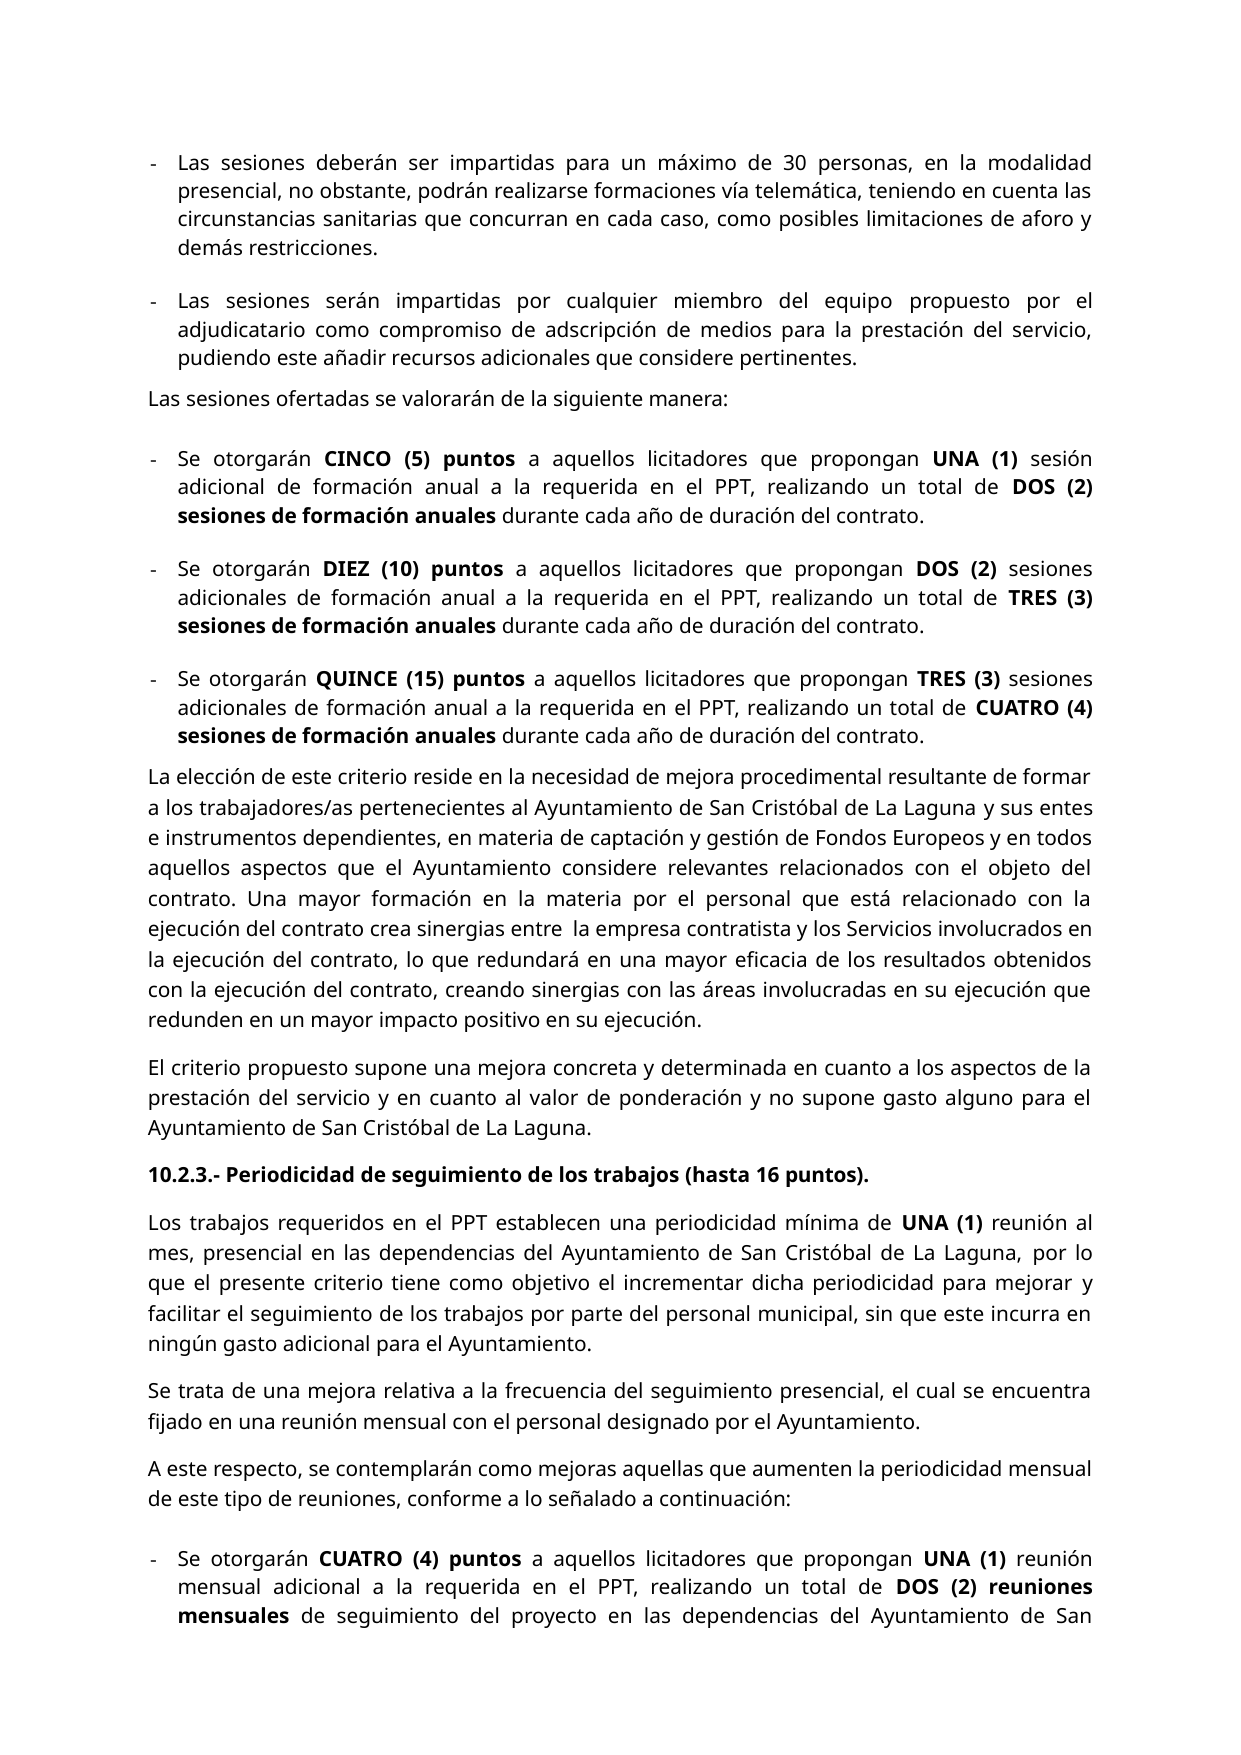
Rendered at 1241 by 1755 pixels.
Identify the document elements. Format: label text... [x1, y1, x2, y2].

text Las sesiones ofertadas se valorarán de la siguiente manera: [148, 384, 1093, 413]
text La elección de este criterio reside en la necesidad de mejora procedimental resultante de formar a los trabajadores/as pertenecientes al Ayuntamiento de San Cristóbal de La Laguna y sus entes e instrumentos dependientes, en materia de captación y gestión de Fondos Europeos y en todos aquellos aspectos que el Ayuntamiento considere relevantes relacionados con el objeto del contrato. Una mayor formación en la materia por el personal que está relacionado con la ejecución del contrato crea sinergias entre la empresa contratista y los Servicios involucrados en la ejecución del contrato, lo que redundará en una mayor eficacia de los resultados obtenidos con la ejecución del contrato, creando sinergias con las áreas involucradas en su ejecución que redunden en un mayor impacto positivo en su ejecución. [148, 762, 1093, 1034]
list Se otorgarán CUATRO (4) puntos a aquellos licitadores que propongan UNA (1) reunión mensual adicional a la requerida en el PPT, realizando un total de DOS (2) reuniones mensuales de seguimiento del proyecto en las dependencias del Ayuntamiento de San [148, 1544, 1093, 1629]
text Se trata de una mejora relativa a la frecuencia del seguimiento presencial, el cual se encuentra fijado en una reunión mensual con el personal designado por el Ayuntamiento. [148, 1376, 1093, 1435]
text El criterio propuesto supone una mejora concreta y determinada en cuanto a los aspectos de la prestación del servicio y en cuanto al valor de ponderación y no supone gasto alguno para el Ayuntamiento de San Cristóbal de La Laguna. [148, 1053, 1093, 1142]
text Los trabajos requeridos en el PPT establecen una periodicidad mínima de UNA (1) reunión al mes, presencial en las dependencias del Ayuntamiento de San Cristóbal de La Laguna, por lo que el presente criterio tiene como objetivo el incrementar dicha periodicidad para mejorar y facilitar el seguimiento de los trabajos por parte del personal municipal, sin que este incurra en ningún gasto adicional para el Ayuntamiento. [148, 1208, 1093, 1358]
list Se otorgarán DIEZ (10) puntos a aquellos licitadores que propongan DOS (2) sesiones adicionales de formación anual a la requerida en el PPT, realizando un total de TRES (3) sesiones de formación anuales durante cada año de duración del contrato. [148, 554, 1093, 639]
list Se otorgarán QUINCE (15) puntos a aquellos licitadores que propongan TRES (3) sesiones adicionales de formación anual a la requerida en el PPT, realizando un total de CUATRO (4) sesiones de formación anuales durante cada año de duración del contrato. [148, 664, 1093, 750]
text A este respecto, se contemplarán como mejoras aquellas que aumenten la periodicidad mensual de este tipo de reuniones, conforme a lo señalado a continuación: [148, 1454, 1093, 1513]
list Se otorgarán CINCO (5) puntos a aquellos licitadores que propongan UNA (1) sesión adicional de formación anual a la requerida en el PPT, realizando un total de DOS (2) sesiones de formación anuales durante cada año de duración del contrato. [148, 444, 1093, 529]
text 10.2.3.- Periodicidad de seguimiento de los trabajos (hasta 16 puntos). [148, 1161, 1093, 1189]
list Las sesiones serán impartidas por cualquier miembro del equipo propuesto por el adjudicatario como compromiso de adscripción de medios para la prestación del servicio, pudiendo este añadir recursos adicionales que considere pertinentes. [148, 286, 1093, 372]
list Las sesiones deberán ser impartidas para un máximo de 30 personas, en la modalidad presencial, no obstante, podrán realizarse formaciones vía telemática, teniendo en cuenta las circunstancias sanitarias que concurran en cada caso, como posibles limitaciones de aforo y demás restricciones. [148, 148, 1093, 261]
